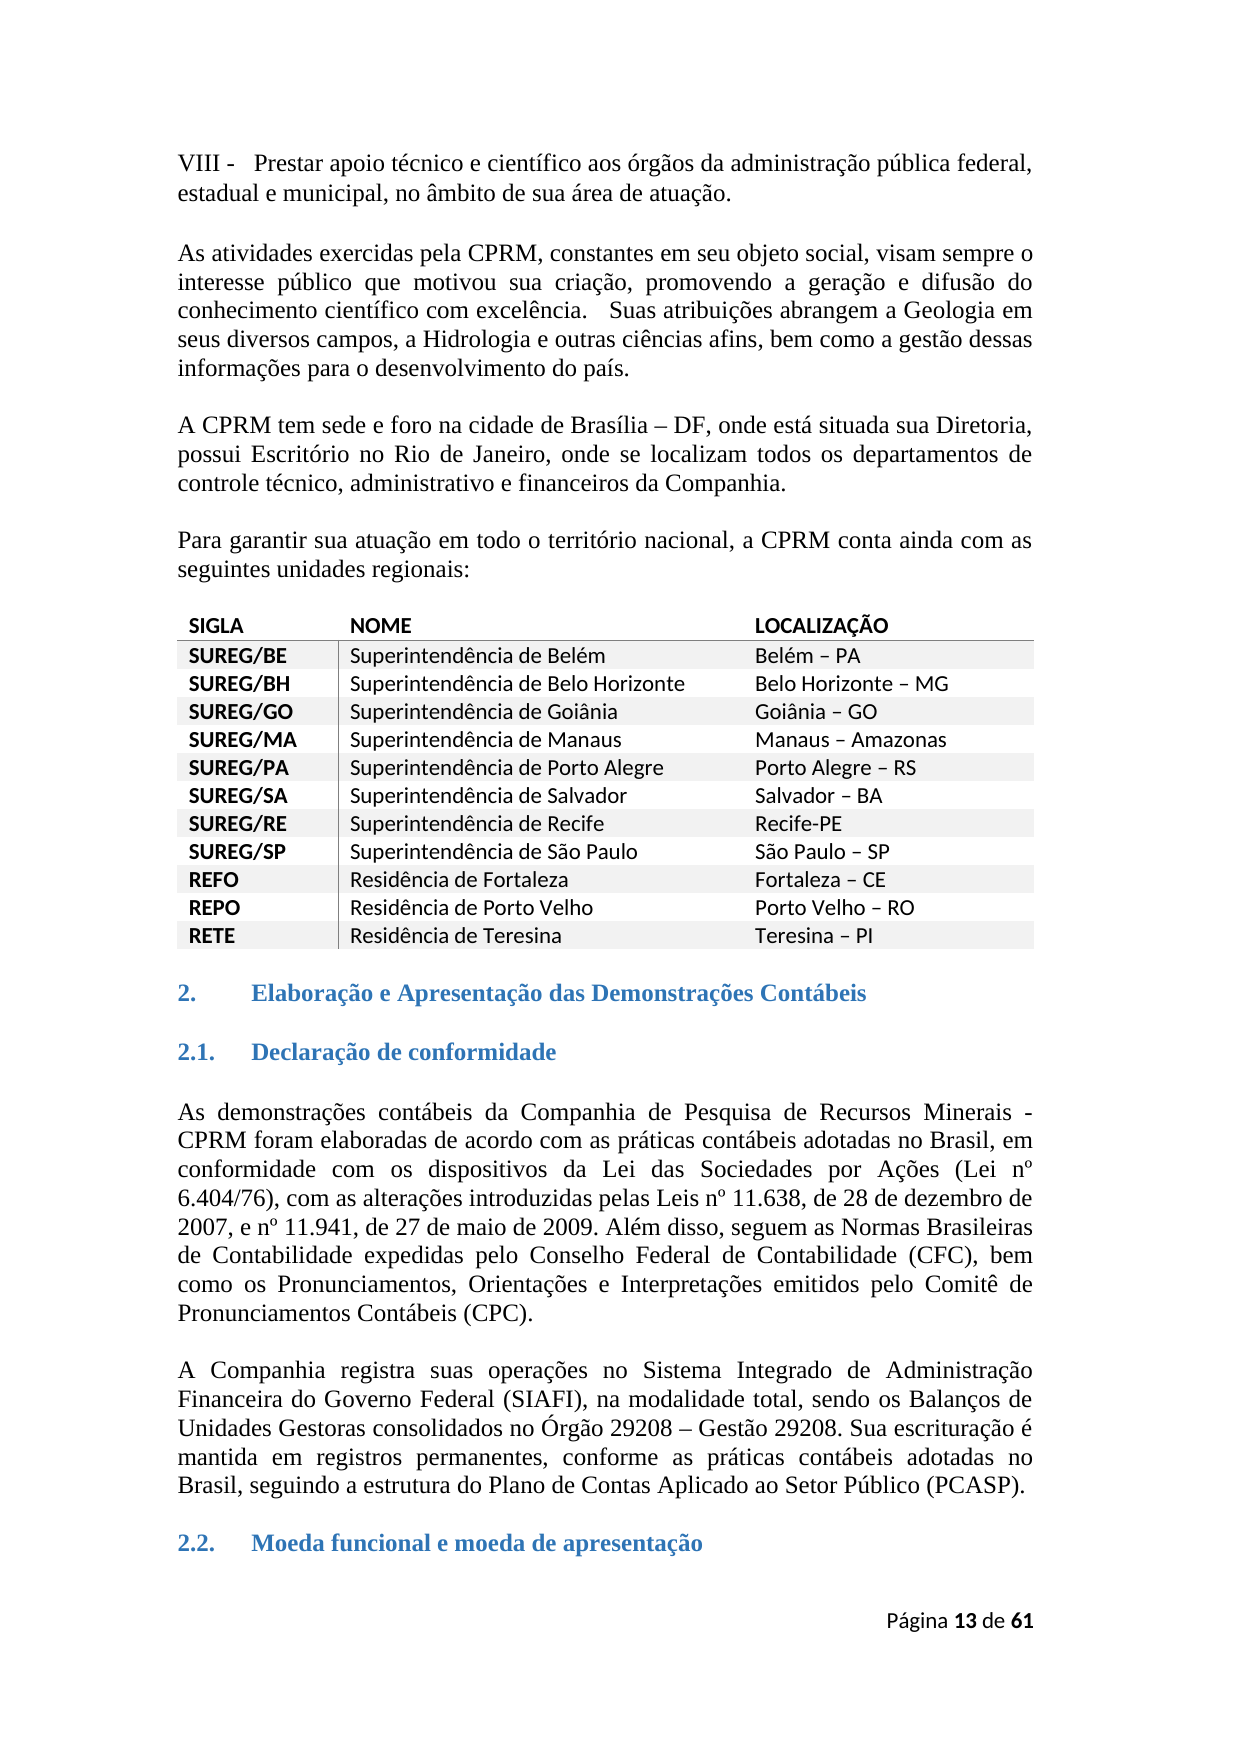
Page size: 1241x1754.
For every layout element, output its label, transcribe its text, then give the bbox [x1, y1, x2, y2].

table_cell Porto Velho – RO [744, 893, 1034, 921]
table_cell Porto Alegre – RS [744, 753, 1034, 781]
table_header LOCALIZAÇÃO [744, 612, 1034, 640]
list Declaração de conformidade [177, 1037, 1034, 1066]
table_cell SUREG/BE [177, 641, 338, 669]
list Elaboração e Apresentação das Demonstrações Contábeis [177, 978, 1034, 1006]
table_cell Superintendência de Salvador [339, 781, 744, 809]
table_cell SUREG/RE [177, 809, 338, 837]
table_cell SUREG/BH [177, 669, 338, 697]
table_cell SUREG/SP [177, 837, 338, 865]
table_cell Residência de Teresina [339, 921, 744, 949]
table_cell Superintendência de Recife [339, 809, 744, 837]
text As demonstrações contábeis da Companhia de Pesquisa de Recursos Minerais - CPRM foram elaboradas de acordo com as práticas contábeis adotadas no Brasil, em conformidade com os dispositivos da Lei das Sociedades por Ações (Lei nº 6.404/76), com as alterações introduzidas pelas Leis nº 11.638, de 28 de dezembro de 2007, e nº 11.941, de 27 de maio de 2009. Além disso, seguem as Normas Brasileiras de Contabilidade expedidas pelo Conselho Federal de Contabilidade (CFC), bem como os Pronunciamentos, Orientações e Interpretações emitidos pelo Comitê de Pronunciamentos Contábeis (CPC). [177, 1097, 1034, 1327]
table_cell Residência de Fortaleza [339, 865, 744, 893]
table_cell Manaus – Amazonas [744, 725, 1034, 753]
table_cell São Paulo – SP [744, 837, 1034, 865]
table_cell RETE [177, 921, 338, 949]
table_cell SUREG/SA [177, 781, 338, 809]
table_cell REFO [177, 865, 338, 893]
table_cell REPO [177, 893, 338, 921]
table_cell Belém – PA [744, 641, 1034, 669]
table_cell SUREG/GO [177, 697, 338, 725]
table_cell SUREG/MA [177, 725, 338, 753]
list Prestar apoio técnico e científico aos órgãos da administração pública federal, estadual e municipal, no âmbito de sua área de atuação. [177, 148, 1034, 207]
table_cell Salvador – BA [744, 781, 1034, 809]
table_cell Superintendência de Belém [339, 641, 744, 669]
table_cell Superintendência de São Paulo [339, 837, 744, 865]
table_cell SUREG/PA [177, 753, 338, 781]
table_cell Superintendência de Goiânia [339, 697, 744, 725]
table_cell Recife-PE [744, 809, 1034, 837]
table_cell Superintendência de Belo Horizonte [339, 669, 744, 697]
text A Companhia registra suas operações no Sistema Integrado de Administração Financeira do Governo Federal (SIAFI), na modalidade total, sendo os Balanços de Unidades Gestoras consolidados no Órgão 29208 – Gestão 29208. Sua escrituração é mantida em registros permanentes, conforme as práticas contábeis adotadas no Brasil, seguindo a estrutura do Plano de Contas Aplicado ao Setor Público (PCASP). [177, 1355, 1034, 1499]
table_cell Fortaleza – CE [744, 865, 1034, 893]
text A CPRM tem sede e foro na cidade de Brasília – DF, onde está situada sua Diretoria, possui Escritório no Rio de Janeiro, onde se localizam todos os departamentos de controle técnico, administrativo e financeiros da Companhia. [177, 410, 1034, 497]
table_cell Residência de Porto Velho [339, 893, 744, 921]
table_cell Superintendência de Manaus [339, 725, 744, 753]
text As atividades exercidas pela CPRM, constantes em seu objeto social, visam sempre o interesse público que motivou sua criação, promovendo a geração e difusão do conhecimento científico com excelência. Suas atribuições abrangem a Geologia em seus diversos campos, a Hidrologia e outras ciências afins, bem como a gestão dessas informações para o desenvolvimento do país. [177, 238, 1034, 382]
table_header SIGLA [177, 612, 338, 640]
table_cell Belo Horizonte – MG [744, 669, 1034, 697]
table_cell Teresina – PI [744, 921, 1034, 949]
table_cell Goiânia – GO [744, 697, 1034, 725]
table_header NOME [339, 612, 744, 640]
text Para garantir sua atuação em todo o território nacional, a CPRM conta ainda com as seguintes unidades regionais: [177, 525, 1034, 583]
table_cell Superintendência de Porto Alegre [339, 753, 744, 781]
list Moeda funcional e moeda de apresentação [177, 1528, 1034, 1557]
